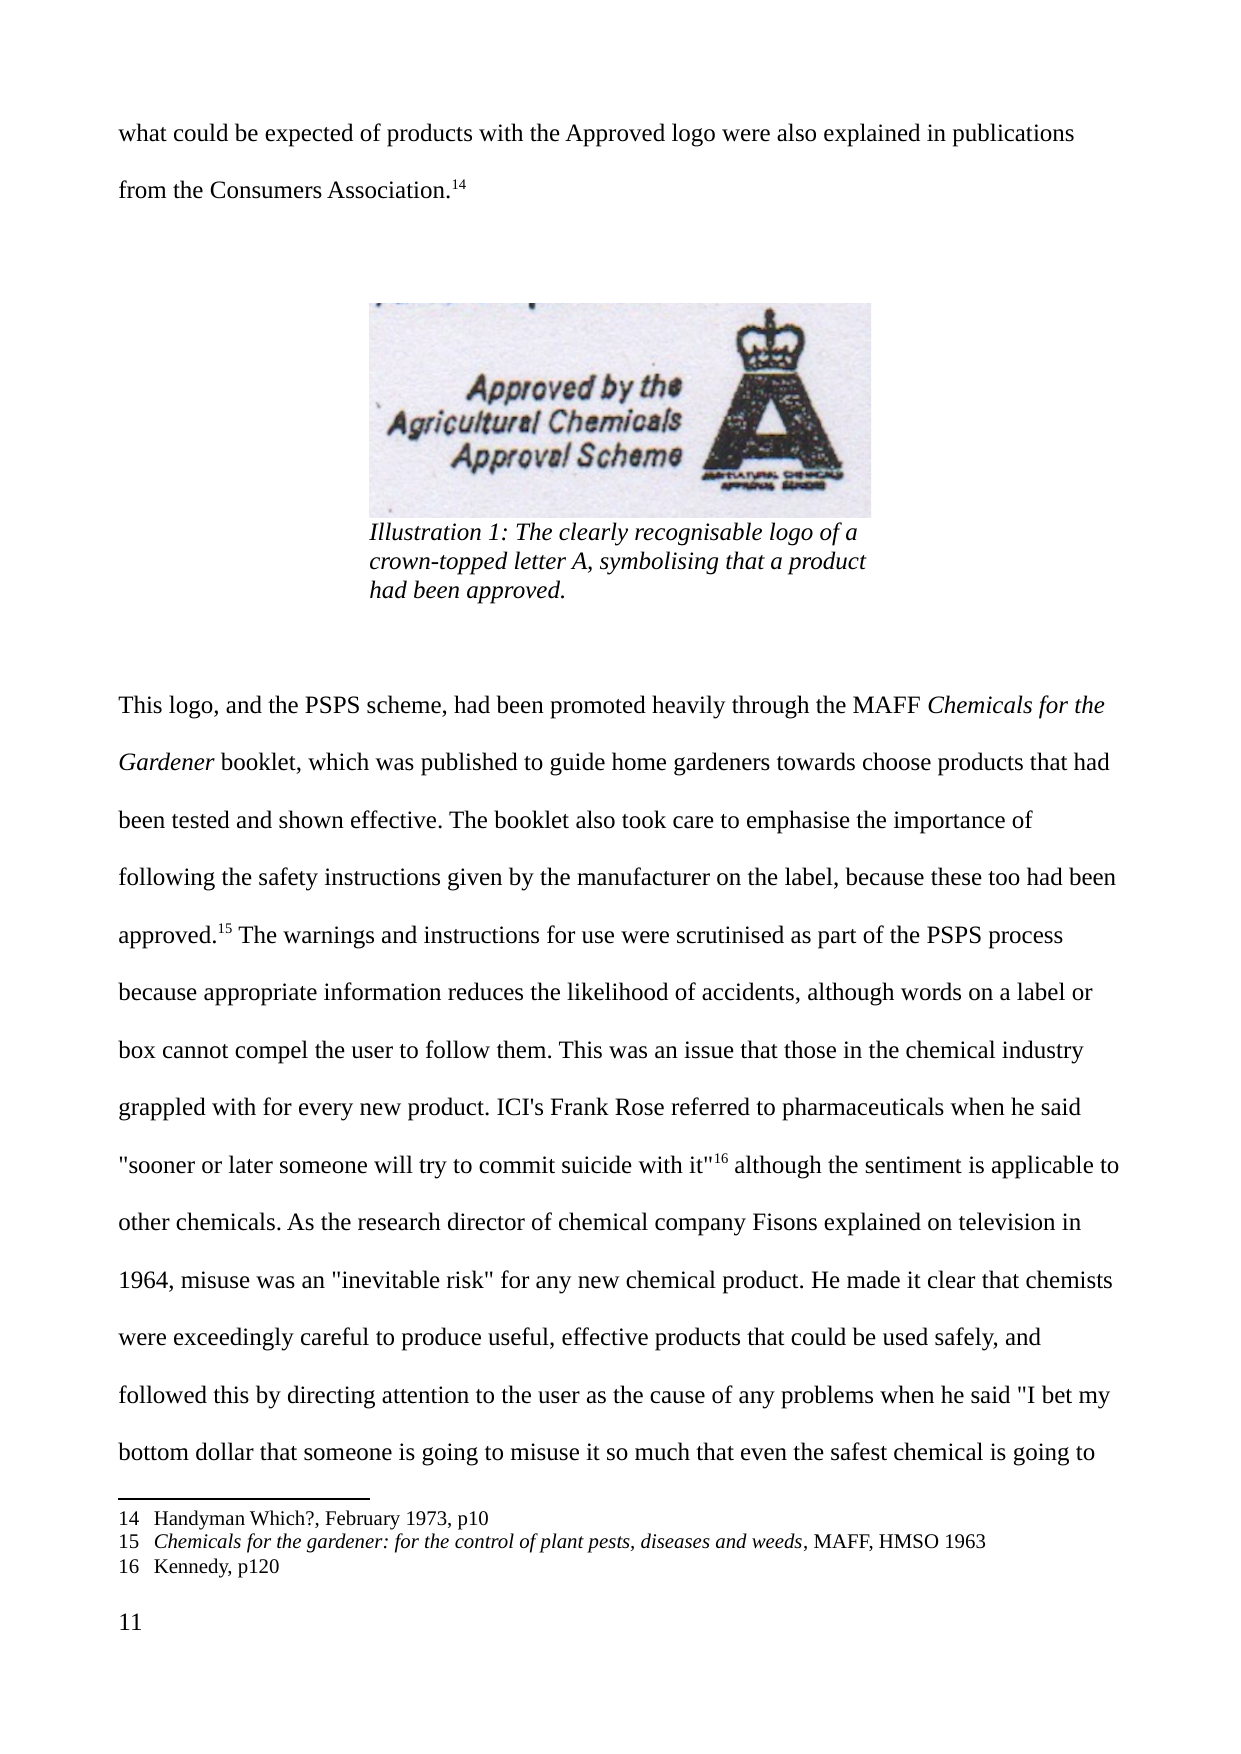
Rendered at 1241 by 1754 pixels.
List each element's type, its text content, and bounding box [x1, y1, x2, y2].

text This logo, and the PSPS scheme, had been promoted heavily through the MAFF Chemicals for the Gardener booklet, which was published to guide home gardeners towards choose products that had been tested and shown effective. The booklet also took care to emphasise the importance of following the safety instructions given by the manufacturer on the label, because these too had been approved. The warnings and instructions for use were scrutinised as part of the PSPS process because appropriate information reduces the likelihood of accidents, although words on a label or box cannot compel the user to follow them. This was an issue that those in the chemical industry grappled with for every new product. ICI's Frank Rose referred to pharmaceuticals when he said "sooner or later someone will try to commit suicide with it" although the sentiment is applicable to other chemicals. As the research director of chemical company Fisons explained on television in 1964, misuse was an "inevitable risk" for any new chemical product. He made it clear that chemists were exceedingly careful to produce useful, effective products that could be used safely, and followed this by directing attention to the user as the cause of any problems when he said "I bet my bottom dollar that someone is going to misuse it so much that even the safest chemical is going to [118, 690, 1122, 1466]
text Illustration 1: The clearly recognisable logo of a crown-topped letter A, symbolising that a product had been approved. [369, 518, 871, 604]
picture [369, 303, 872, 518]
text what could be expected of products with the Approved logo were also explained in publications from the Consumers Association. [118, 118, 1122, 204]
text Handyman Which?, February 1973, p10 [118, 1505, 1122, 1529]
text Chemicals for the gardener: for the control of plant pests, diseases and weeds, MAFF, HMSO 1963 [118, 1529, 1122, 1553]
text Kennedy, p120 [118, 1553, 1122, 1578]
